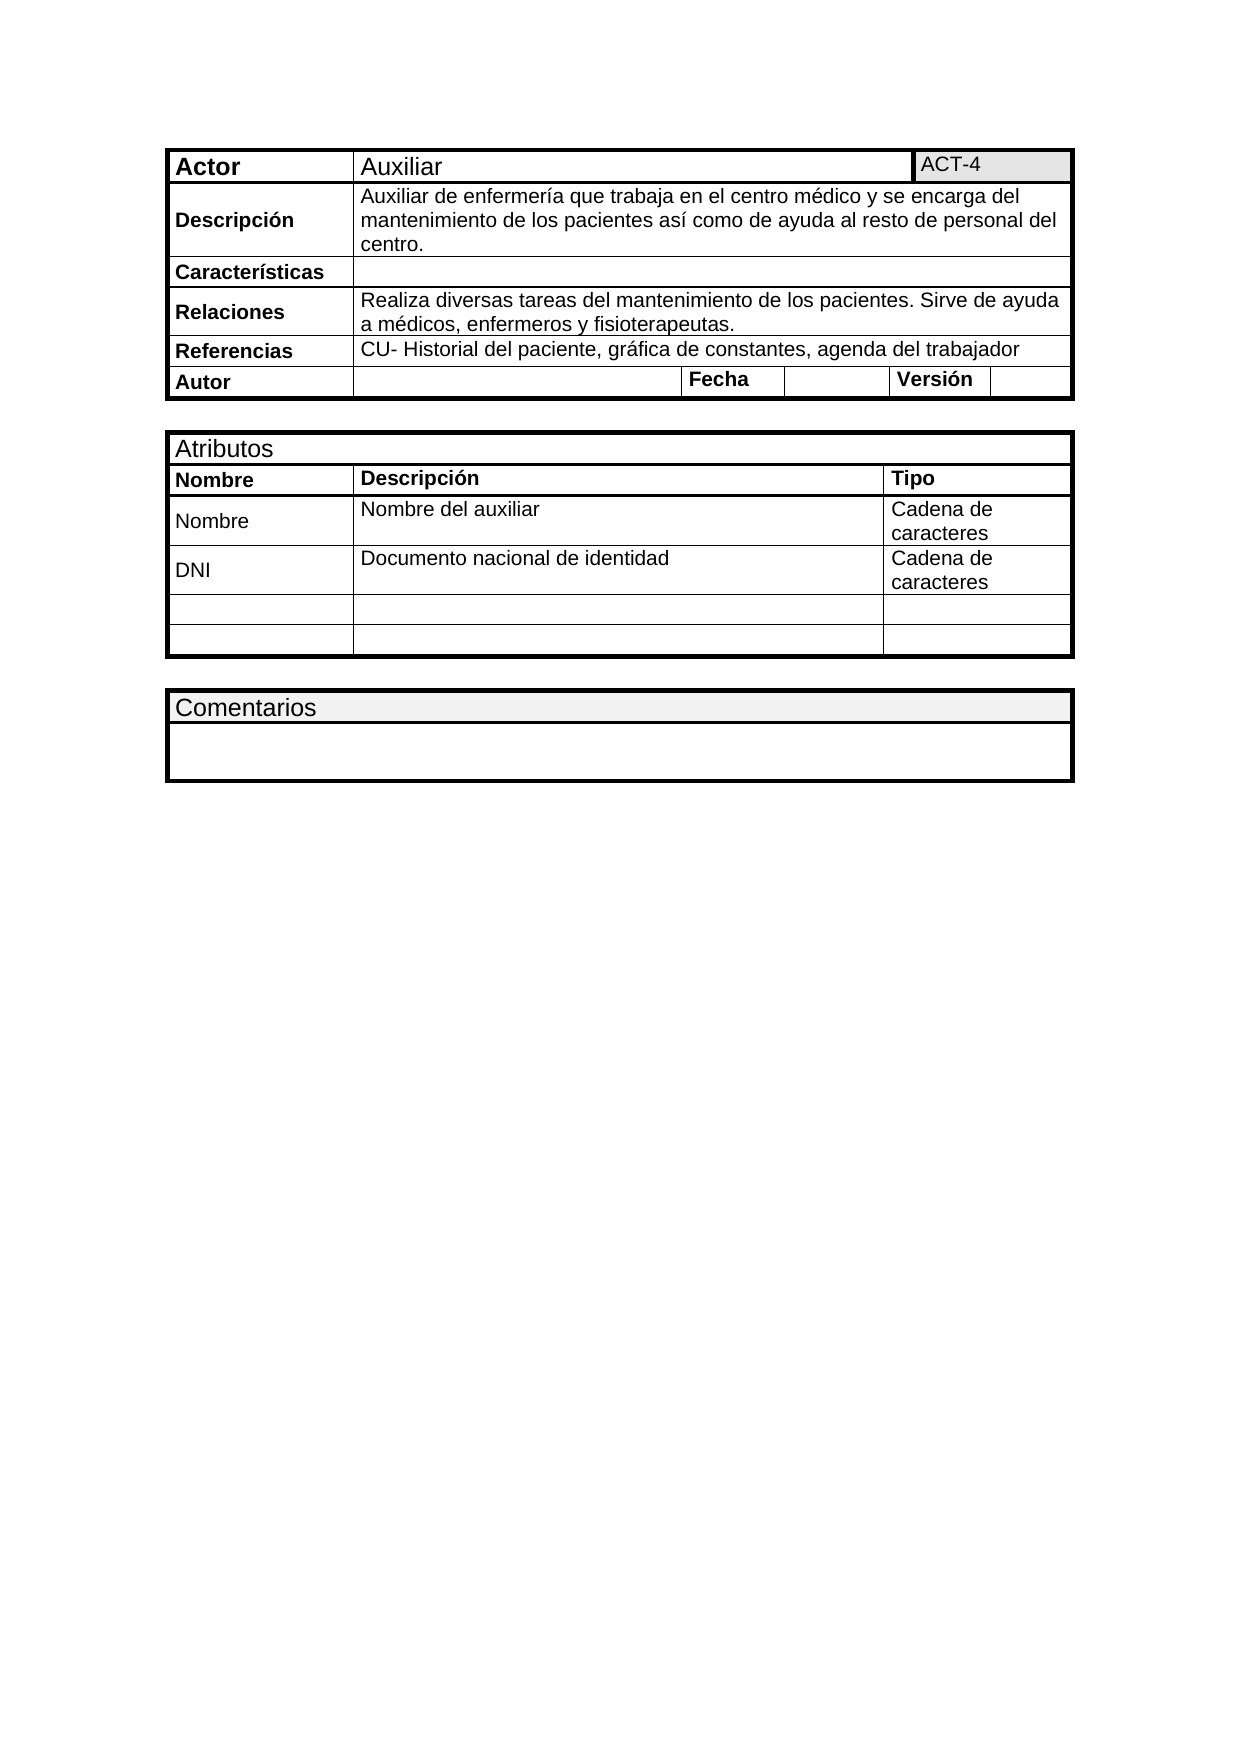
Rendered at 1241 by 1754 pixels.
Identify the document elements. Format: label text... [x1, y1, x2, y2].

table_cell Documento nacional de identidad [354, 546, 883, 593]
table_cell [354, 595, 883, 624]
table_cell Auxiliar de enfermería que trabaja en el centro médico y se encarga del mantenimiento de los pacientes así como de ayuda al resto de personal del centro. [354, 184, 1070, 256]
table_cell Autor [170, 367, 353, 396]
table_cell Relaciones [170, 288, 353, 335]
table_cell [170, 724, 1070, 778]
table_header Actor [170, 152, 353, 181]
table_cell [170, 625, 353, 654]
table_cell [884, 625, 1070, 654]
table_cell [354, 625, 883, 654]
table_cell Cadena de caracteres [884, 546, 1070, 593]
table_header ACT-4 [916, 152, 1070, 181]
table_cell Cadena de caracteres [884, 497, 1070, 544]
table_cell Versión [890, 367, 990, 396]
table_cell [785, 367, 889, 396]
table_cell Características [170, 257, 353, 286]
table_cell [354, 367, 681, 396]
table_cell Realiza diversas tareas del mantenimiento de los pacientes. Sirve de ayuda a médicos, enfermeros y fisioterapeutas. [354, 288, 1070, 335]
table_cell Descripción [354, 466, 883, 493]
table_cell [354, 257, 1070, 286]
table_cell [170, 595, 353, 624]
table_header Auxiliar [354, 152, 911, 181]
table_header Atributos [170, 435, 1070, 463]
table_header Comentarios [170, 693, 1070, 721]
table_cell Nombre del auxiliar [354, 497, 883, 544]
table_cell Descripción [170, 184, 353, 256]
table_cell Tipo [884, 466, 1070, 493]
table_cell DNI [170, 546, 353, 593]
table_cell Fecha [682, 367, 784, 396]
table_cell CU- Historial del paciente, gráfica de constantes, agenda del trabajador [354, 336, 1070, 366]
table_cell [991, 367, 1070, 396]
table_cell [884, 595, 1070, 624]
table_cell Referencias [170, 336, 353, 366]
table_cell Nombre [170, 466, 353, 493]
table_cell Nombre [170, 497, 353, 544]
